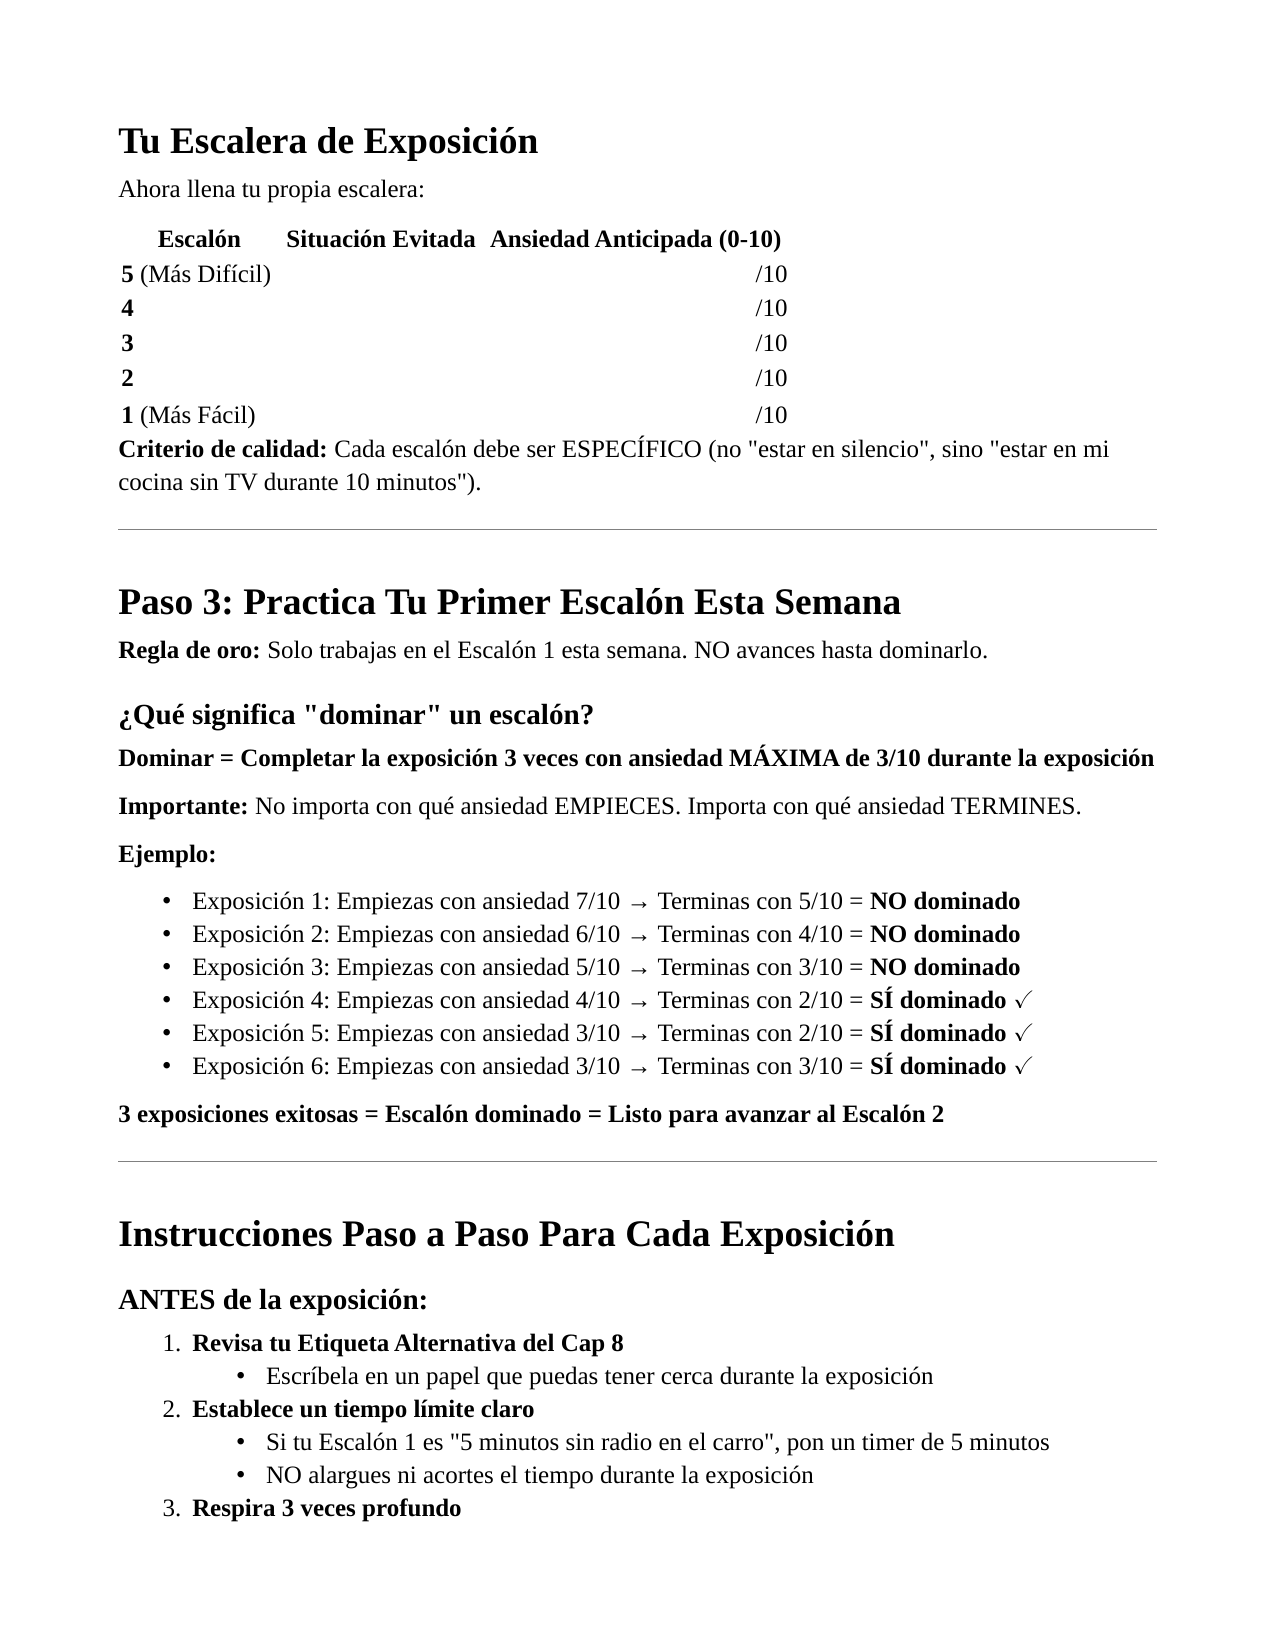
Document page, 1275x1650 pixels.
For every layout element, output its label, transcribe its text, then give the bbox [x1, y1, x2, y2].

list Establece un tiempo límite claro [162, 1394, 1157, 1423]
list Si tu Escalón 1 es "5 minutos sin radio en el carro", pon un timer de 5 minutos [236, 1427, 1157, 1456]
table_cell [281, 360, 481, 394]
text 3 exposiciones exitosas = Escalón dominado = Listo para avanzar al Escalón 2 [118, 1099, 1157, 1128]
table_header Escalón [118, 221, 281, 256]
table_cell 4 [118, 291, 281, 325]
text Ahora llena tu propia escalera: [118, 174, 1157, 202]
table_cell /10 [481, 360, 790, 394]
list Exposición 4: Empiezas con ansiedad 4/10 → Terminas con 2/10 = SÍ dominado ✓ [162, 985, 1157, 1014]
list NO alargues ni acortes el tiempo durante la exposición [236, 1460, 1157, 1489]
table_header Situación Evitada [281, 221, 481, 256]
list Respira 3 veces profundo [162, 1493, 1157, 1522]
list Exposición 3: Empiezas con ansiedad 5/10 → Terminas con 3/10 = NO dominado [162, 952, 1157, 981]
table_cell 5 (Más Difícil) [118, 256, 281, 291]
table_cell /10 [481, 325, 790, 360]
subtitle Instrucciones Paso a Paso Para Cada Exposición [118, 1212, 1157, 1255]
table_cell /10 [481, 394, 790, 434]
text Criterio de calidad: Cada escalón debe ser ESPECÍFICO (no "estar en silencio", sino "estar en mi cocina sin TV durante 10 minutos"). [118, 434, 1157, 496]
text Ejemplo: [118, 839, 1157, 867]
list Exposición 2: Empiezas con ansiedad 6/10 → Terminas con 4/10 = NO dominado [162, 919, 1157, 948]
table_cell 3 [118, 325, 281, 360]
table_cell 1 (Más Fácil) [118, 394, 281, 434]
text Regla de oro: Solo trabajas en el Escalón 1 esta semana. NO avances hasta dominarlo. [118, 635, 1157, 664]
table_cell [281, 256, 481, 291]
subtitle Paso 3: Practica Tu Primer Escalón Esta Semana [118, 579, 1157, 623]
list Revisa tu Etiqueta Alternativa del Cap 8 [162, 1328, 1157, 1357]
table_cell 2 [118, 360, 281, 394]
subtitle ¿Qué significa "dominar" un escalón? [118, 697, 1157, 731]
list Escríbela en un papel que puedas tener cerca durante la exposición [236, 1361, 1157, 1390]
text Importante: No importa con qué ansiedad EMPIECES. Importa con qué ansiedad TERMINES. [118, 791, 1157, 820]
table_cell [281, 394, 481, 434]
table_cell /10 [481, 291, 790, 325]
table_cell [281, 325, 481, 360]
table_cell /10 [481, 256, 790, 291]
list Exposición 5: Empiezas con ansiedad 3/10 → Terminas con 2/10 = SÍ dominado ✓ [162, 1018, 1157, 1047]
subtitle Tu Escalera de Exposición [118, 118, 1157, 161]
list Exposición 1: Empiezas con ansiedad 7/10 → Terminas con 5/10 = NO dominado [162, 886, 1157, 915]
table_header Ansiedad Anticipada (0-10) [481, 221, 790, 256]
list Exposición 6: Empiezas con ansiedad 3/10 → Terminas con 3/10 = SÍ dominado ✓ [162, 1051, 1157, 1080]
table_cell [281, 291, 481, 325]
subtitle ANTES de la exposición: [118, 1282, 1157, 1315]
text Dominar = Completar la exposición 3 veces con ansiedad MÁXIMA de 3/10 durante la exposición [118, 743, 1157, 772]
